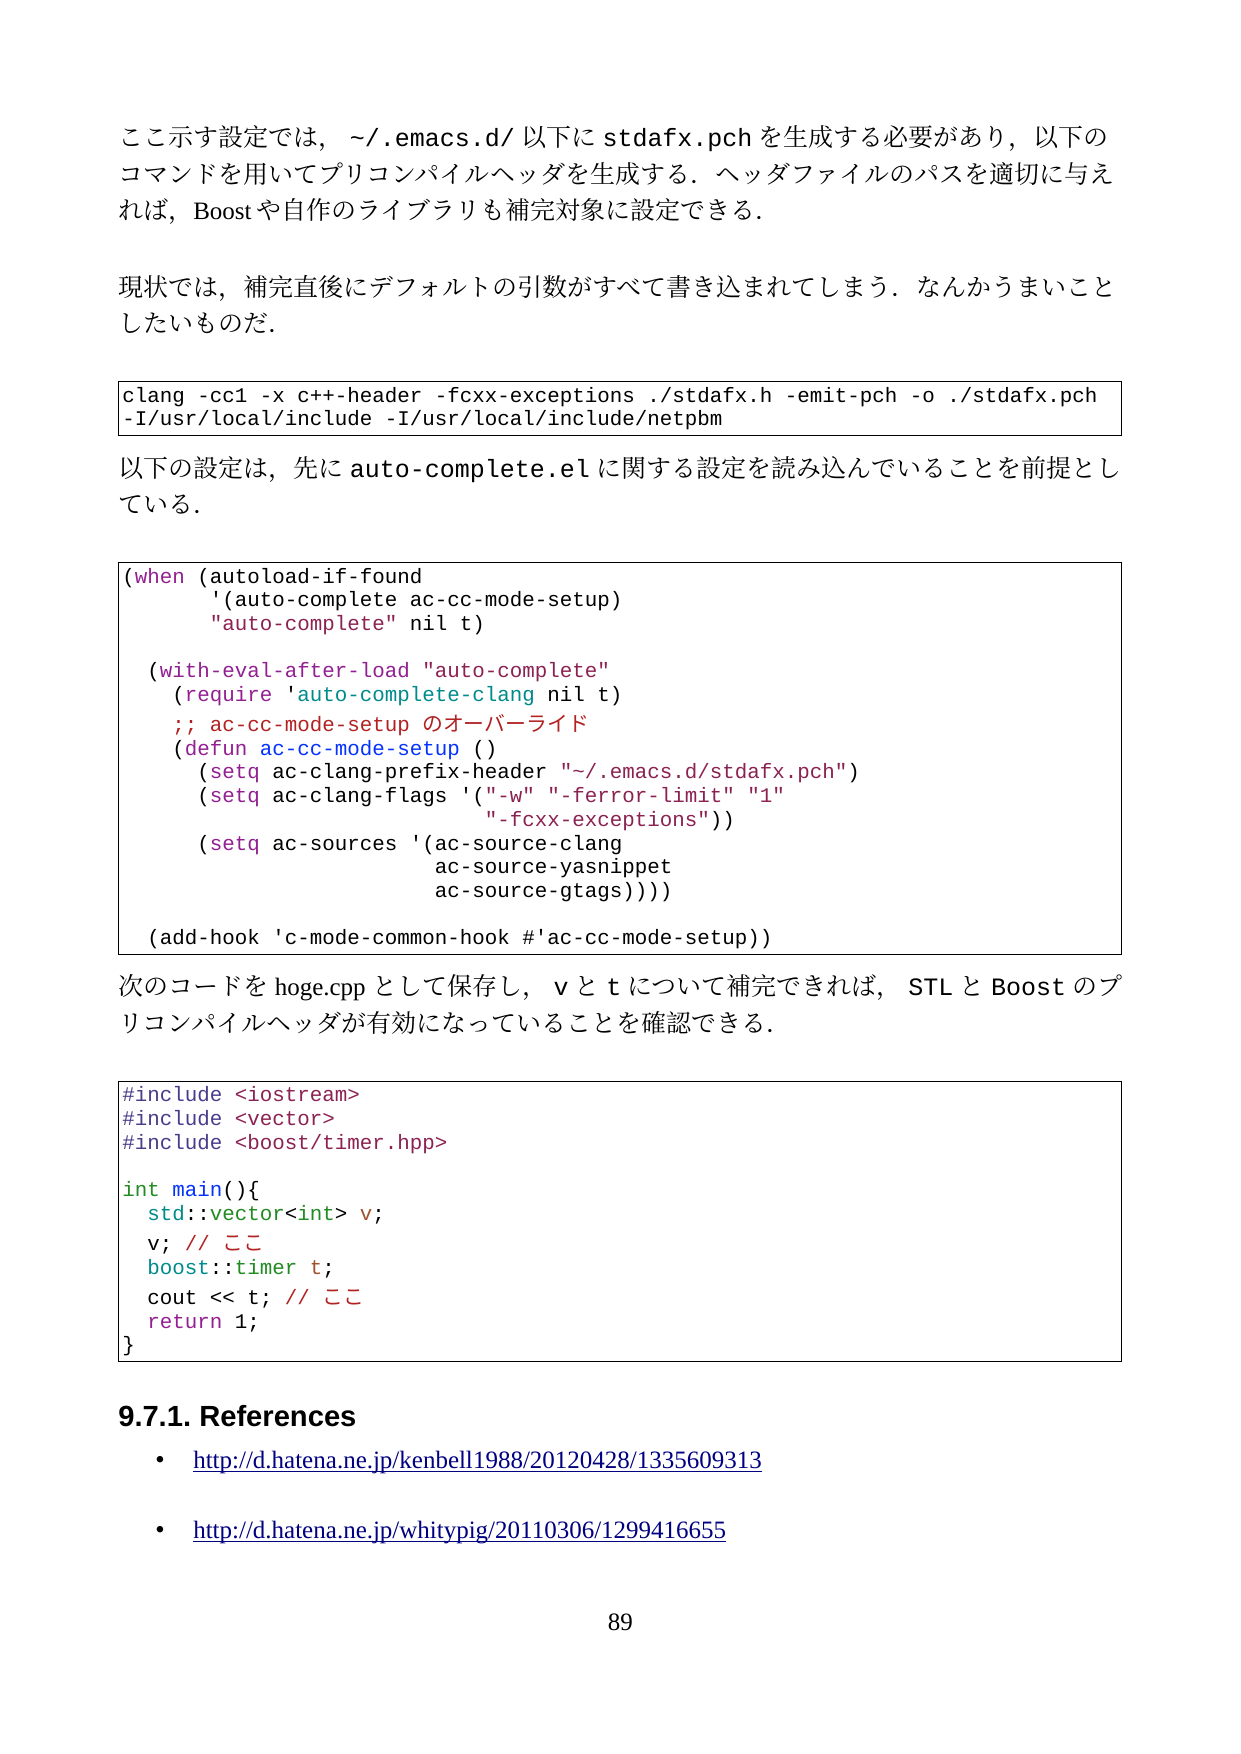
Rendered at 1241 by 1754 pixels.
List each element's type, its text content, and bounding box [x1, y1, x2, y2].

list http://d.hatena.ne.jp/whitypig/20110306/1299416655 [156, 1516, 1122, 1573]
text ac-source-gtags)))) [119, 876, 1121, 899]
text cout << t; // ここ [119, 1276, 1121, 1307]
text #include <iostream> [119, 1082, 1121, 1104]
text v; // ここ [119, 1222, 1121, 1253]
text int main(){ [119, 1175, 1121, 1199]
text "-fcxx-exceptions")) [119, 805, 1121, 828]
text 次のコードを hoge.cpp として保存し， v と t について補完できれば， STL と Boost のプリコンパイルヘッダが有効になっていることを確認できる． [118, 967, 1122, 1068]
text "auto-complete" nil t) [119, 609, 1121, 633]
text (defun ac-cc-mode-setup () [119, 734, 1121, 758]
text #include <boost/timer.hpp> [119, 1128, 1121, 1151]
text std::vector<int> v; [119, 1199, 1121, 1222]
text (with-eval-after-load "auto-complete" [119, 656, 1121, 680]
text return 1; [119, 1307, 1121, 1331]
text 以下の設定は，先に auto-complete.el に関する設定を読み込んでいることを前提としている． [118, 448, 1122, 549]
text clang -cc1 -x c++-header -fcxx-exceptions ./stdafx.h -emit-pch -o ./stdafx.pch -I/usr/local/include -I/usr/local/include/netpbm [119, 382, 1121, 435]
list http://d.hatena.ne.jp/kenbell1988/20120428/1335609313 [156, 1446, 1122, 1503]
text (when (autoload-if-found [119, 563, 1121, 585]
text (setq ac-clang-prefix-header "~/.emacs.d/stdafx.pch") [119, 758, 1121, 781]
text 現状では，補完直後にデフォルトの引数がすべて書き込まれてしまう．なんかうまいことしたいものだ． [118, 267, 1122, 368]
text ここ示す設定では， ~/.emacs.d/ 以下に stdafx.pch を生成する必要があり，以下のコマンドを用いてプリコンパイルヘッダを生成する．ヘッダファイルのパスを適切に与えれば，Boostや自作のライブラリも補完対象に設定できる． [118, 118, 1122, 255]
text ac-source-yasnippet [119, 852, 1121, 876]
text } [119, 1331, 1121, 1361]
text (setq ac-sources '(ac-source-clang [119, 828, 1121, 852]
text (add-hook 'c-mode-common-hook #'ac-cc-mode-setup)) [119, 923, 1121, 954]
text ;; ac-cc-mode-setup のオーバーライド [119, 703, 1121, 734]
subtitle References [118, 1399, 1122, 1433]
text (require 'auto-complete-clang nil t) [119, 680, 1121, 703]
text #include <vector> [119, 1104, 1121, 1128]
text boost::timer t; [119, 1253, 1121, 1276]
text (setq ac-clang-flags '("-w" "-ferror-limit" "1" [119, 781, 1121, 805]
text '(auto-complete ac-cc-mode-setup) [119, 585, 1121, 609]
